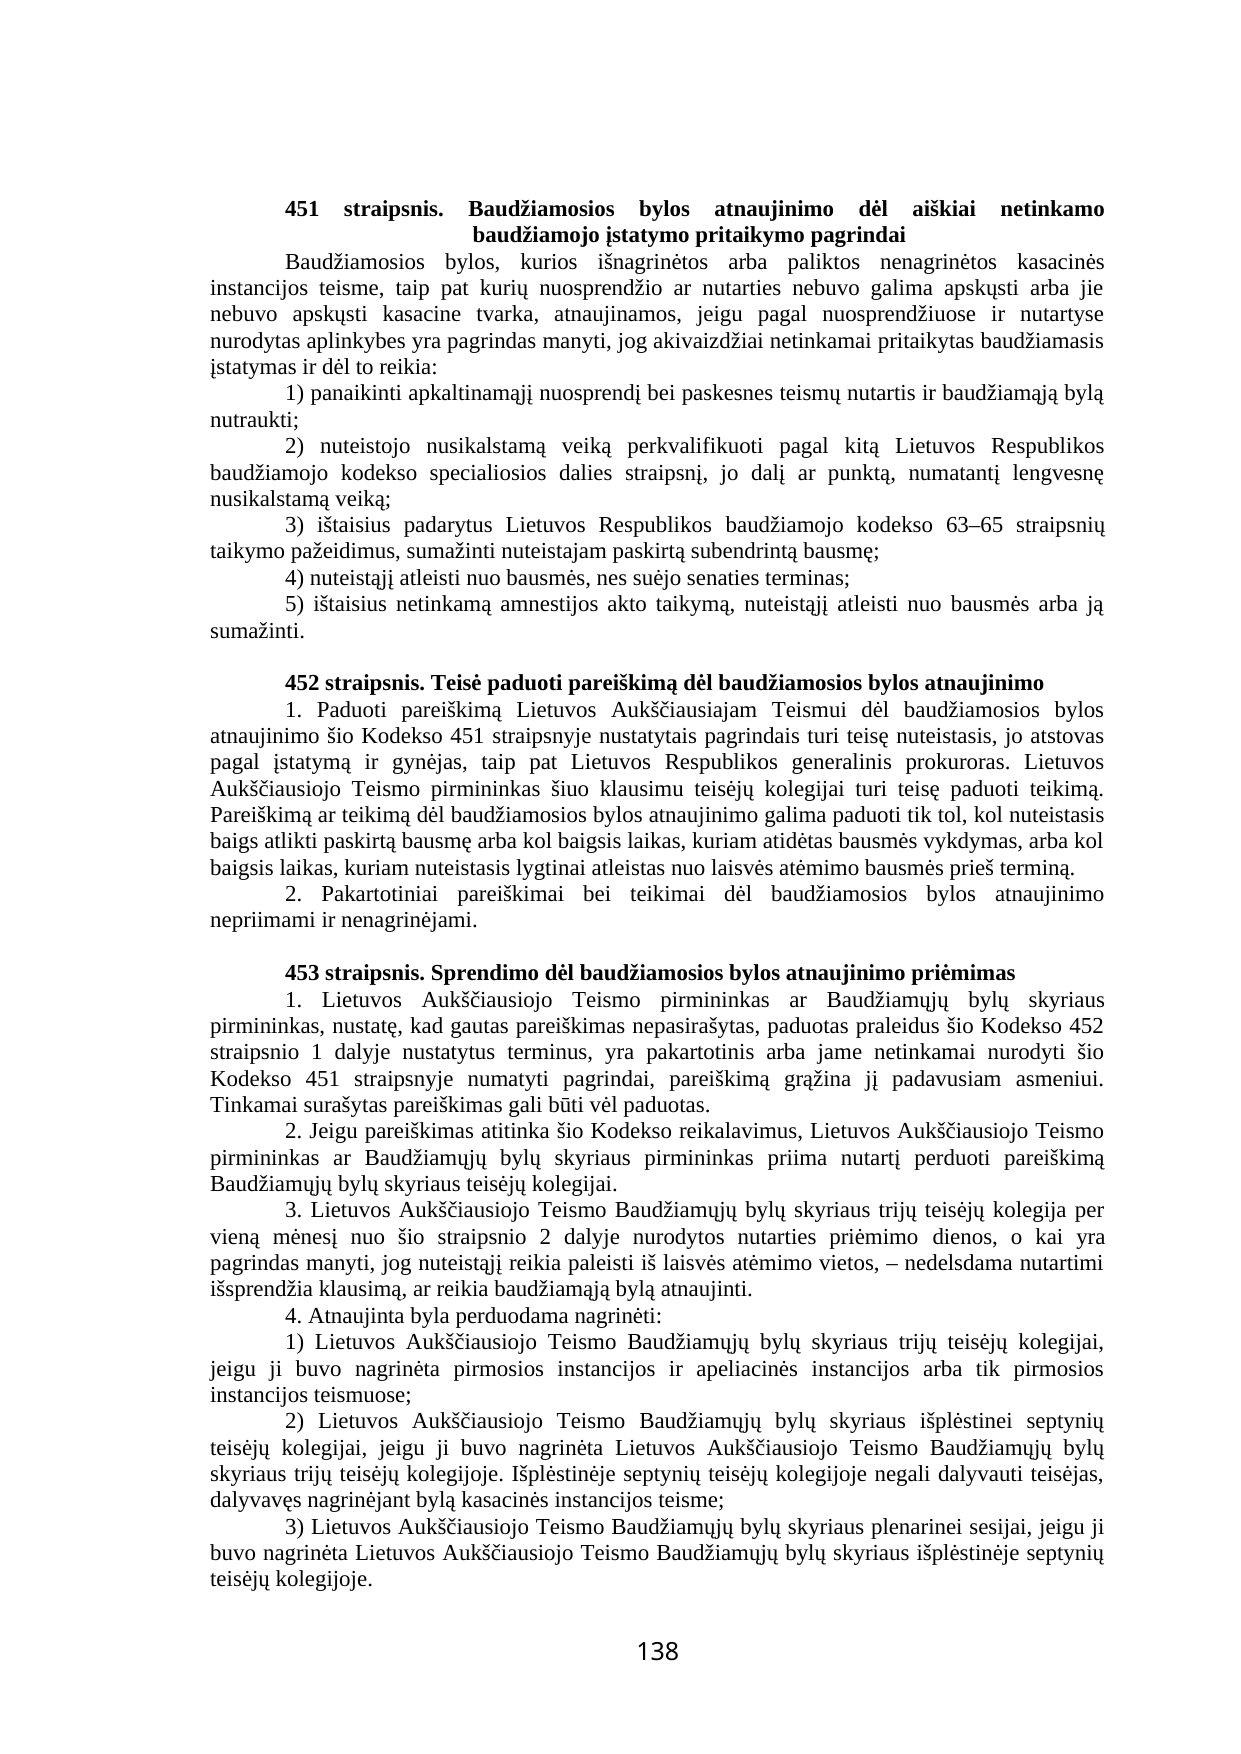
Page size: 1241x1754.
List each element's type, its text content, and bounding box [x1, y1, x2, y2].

text 452 straipsnis. Teisė paduoti pareiškimą dėl baudžiamosios bylos atnaujinimo [285, 669, 1106, 696]
text 1. Lietuvos Aukščiausiojo Teismo pirmininkas ar Baudžiamųjų bylų skyriaus pirmininkas, nustatę, kad gautas pareiškimas nepasirašytas, paduotas praleidus šio Kodekso 452 straipsnio 1 dalyje nustatytus terminus, yra pakartotinis arba jame netinkamai nurodyti šio Kodekso 451 straipsnyje numatyti pagrindai, pareiškimą grąžina jį padavusiam asmeniui. Tinkamai surašytas pareiškimas gali būti vėl paduotas. [210, 986, 1106, 1117]
text Baudžiamosios bylos, kurios išnagrinėtos arba paliktos nenagrinėtos kasacinės instancijos teisme, taip pat kurių nuosprendžio ar nutarties nebuvo galima apskųsti arba jie nebuvo apskųsti kasacine tvarka, atnaujinamos, jeigu pagal nuosprendžiuose ir nutartyse nurodytas aplinkybes yra pagrindas manyti, jog akivaizdžiai netinkamai pritaikytas baudžiamasis įstatymas ir dėl to reikia: [210, 248, 1106, 379]
text 2. Pakartotiniai pareiškimai bei teikimai dėl baudžiamosios bylos atnaujinimo nepriimami ir nenagrinėjami. [210, 880, 1106, 933]
text 2) nuteistojo nusikalstamą veiką perkvalifikuoti pagal kitą Lietuvos Respublikos baudžiamojo kodekso specialiosios dalies straipsnį, jo dalį ar punktą, numatantį lengvesnę nusikalstamą veiką; [210, 432, 1106, 511]
text 451 straipsnis. Baudžiamosios bylos atnaujinimo dėl aiškiai netinkamo baudžiamojo įstatymo pritaikymo pagrindai [285, 195, 1106, 248]
text 2. Jeigu pareiškimas atitinka šio Kodekso reikalavimus, Lietuvos Aukščiausiojo Teismo pirmininkas ar Baudžiamųjų bylų skyriaus pirmininkas priima nutartį perduoti pareiškimą Baudžiamųjų bylų skyriaus teisėjų kolegijai. [210, 1117, 1106, 1196]
text 5) ištaisius netinkamą amnestijos akto taikymą, nuteistąjį atleisti nuo bausmės arba ją sumažinti. [210, 590, 1106, 643]
text 3. Lietuvos Aukščiausiojo Teismo Baudžiamųjų bylų skyriaus trijų teisėjų kolegija per vieną mėnesį nuo šio straipsnio 2 dalyje nurodytos nutarties priėmimo dienos, o kai yra pagrindas manyti, jog nuteistąjį reikia paleisti iš laisvės atėmimo vietos, – nedelsdama nutartimi išsprendžia klausimą, ar reikia baudžiamąją bylą atnaujinti. [210, 1196, 1106, 1302]
text 4. Atnaujinta byla perduodama nagrinėti: [210, 1302, 1106, 1328]
text 1. Paduoti pareiškimą Lietuvos Aukščiausiajam Teismui dėl baudžiamosios bylos atnaujinimo šio Kodekso 451 straipsnyje nustatytais pagrindais turi teisę nuteistasis, jo atstovas pagal įstatymą ir gynėjas, taip pat Lietuvos Respublikos generalinis prokuroras. Lietuvos Aukščiausiojo Teismo pirmininkas šiuo klausimu teisėjų kolegijai turi teisę paduoti teikimą. Pareiškimą ar teikimą dėl baudžiamosios bylos atnaujinimo galima paduoti tik tol, kol nuteistasis baigs atlikti paskirtą bausmę arba kol baigsis laikas, kuriam atidėtas bausmės vykdymas, arba kol baigsis laikas, kuriam nuteistasis lygtinai atleistas nuo laisvės atėmimo bausmės prieš terminą. [210, 696, 1106, 880]
text 2) Lietuvos Aukščiausiojo Teismo Baudžiamųjų bylų skyriaus išplėstinei septynių teisėjų kolegijai, jeigu ji buvo nagrinėta Lietuvos Aukščiausiojo Teismo Baudžiamųjų bylų skyriaus trijų teisėjų kolegijoje. Išplėstinėje septynių teisėjų kolegijoje negali dalyvauti teisėjas, dalyvavęs nagrinėjant bylą kasacinės instancijos teisme; [210, 1407, 1106, 1513]
text 453 straipsnis. Sprendimo dėl baudžiamosios bylos atnaujinimo priėmimas [285, 959, 1106, 986]
text 1) Lietuvos Aukščiausiojo Teismo Baudžiamųjų bylų skyriaus trijų teisėjų kolegijai, jeigu ji buvo nagrinėta pirmosios instancijos ir apeliacinės instancijos arba tik pirmosios instancijos teismuose; [210, 1328, 1106, 1407]
text 3) Lietuvos Aukščiausiojo Teismo Baudžiamųjų bylų skyriaus plenarinei sesijai, jeigu ji buvo nagrinėta Lietuvos Aukščiausiojo Teismo Baudžiamųjų bylų skyriaus išplėstinėje septynių teisėjų kolegijoje. [210, 1513, 1106, 1592]
text 4) nuteistąjį atleisti nuo bausmės, nes suėjo senaties terminas; [210, 564, 1106, 590]
text 1) panaikinti apkaltinamąjį nuosprendį bei paskesnes teismų nutartis ir baudžiamąją bylą nutraukti; [210, 379, 1106, 432]
text 3) ištaisius padarytus Lietuvos Respublikos baudžiamojo kodekso 63–65 straipsnių taikymo pažeidimus, sumažinti nuteistajam paskirtą subendrintą bausmę; [210, 511, 1106, 564]
